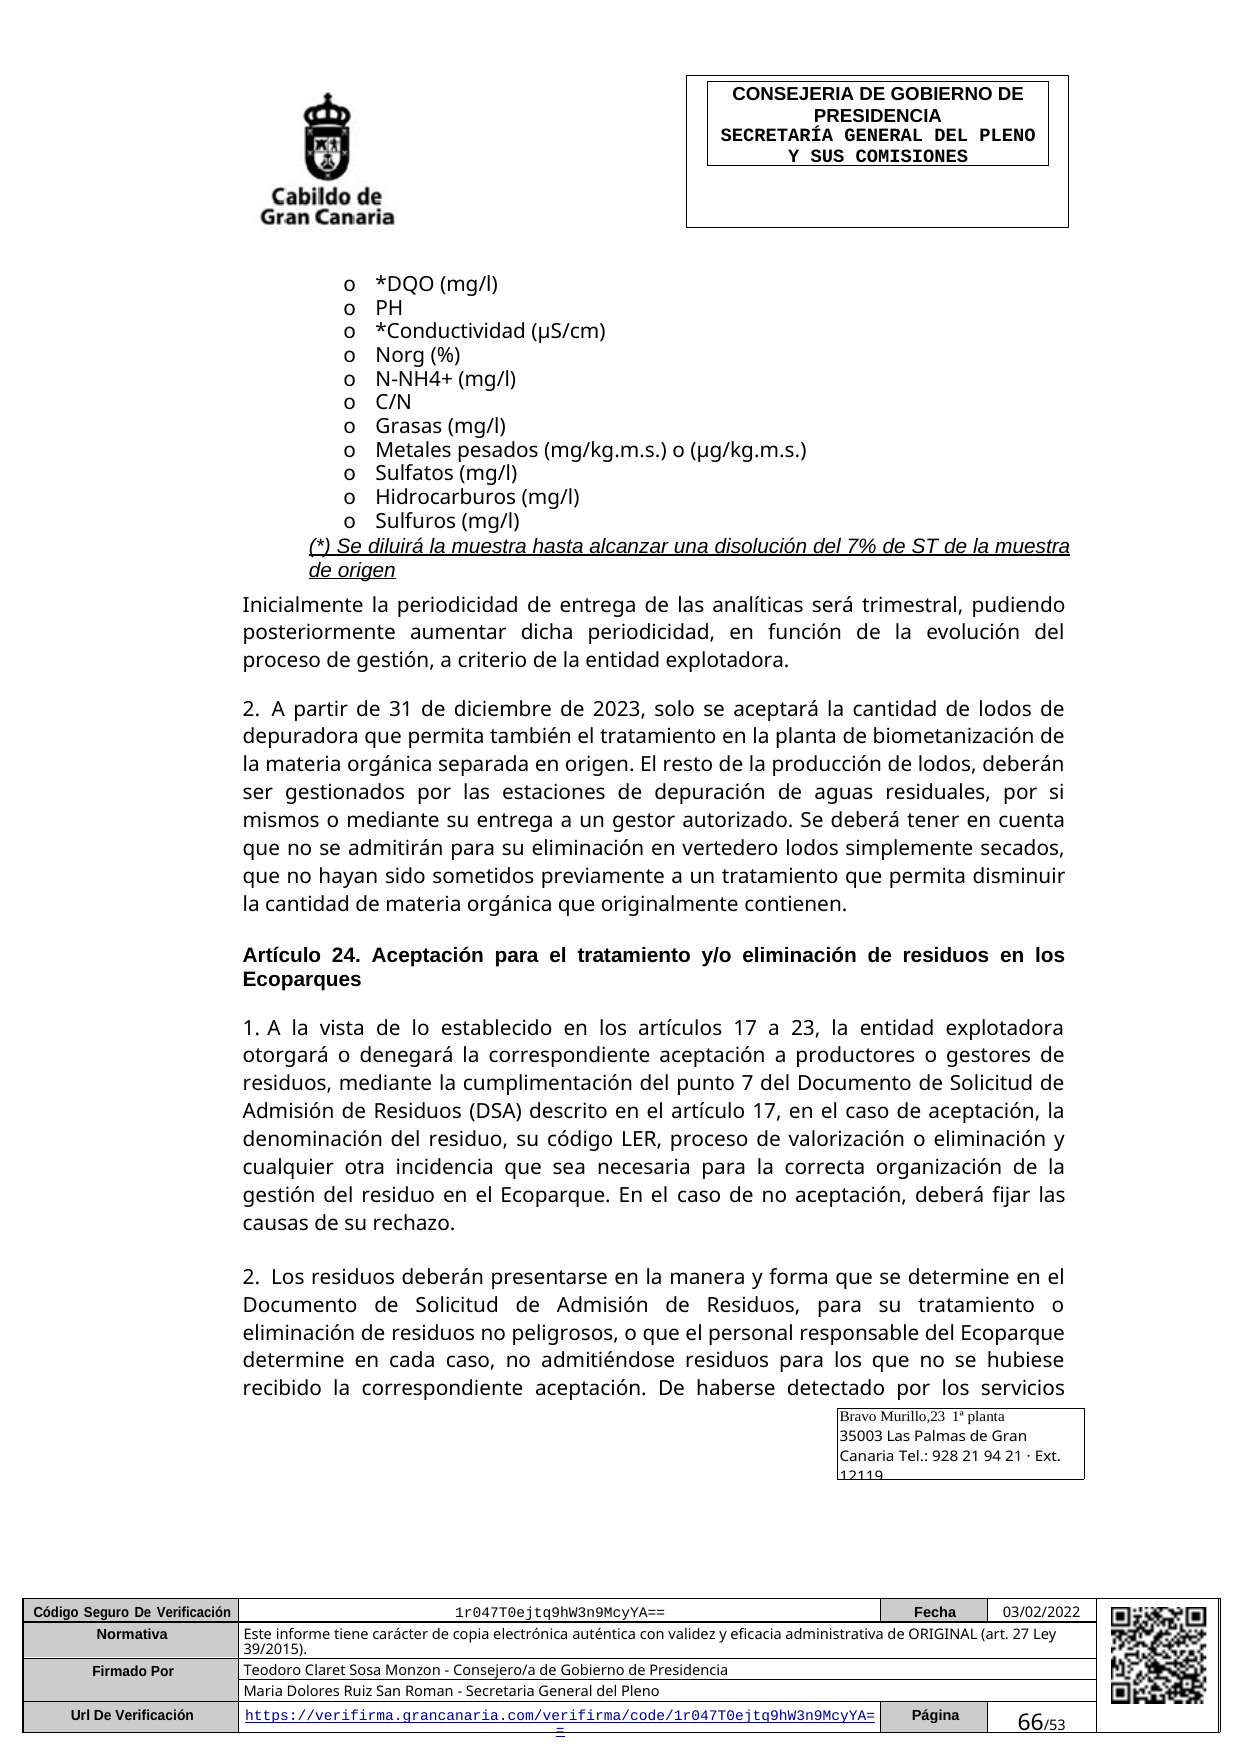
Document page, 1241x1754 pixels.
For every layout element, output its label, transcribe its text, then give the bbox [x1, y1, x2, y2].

list Sulfuros (mg/l) [343, 509, 1232, 533]
text Inicialmente la periodicidad de entrega de las analíticas será trimestral, pudiendo posteriormente aumentar dicha periodicidad, en función de la evolución del proceso de gestión, a criterio de la entidad explotadora. [242, 590, 1066, 674]
list *Conductividad (µS/cm) [343, 320, 1232, 344]
text (*) Se diluirá la muestra hasta alcanzar una disolución del 7% de ST de la muestra de origen [309, 533, 1083, 581]
subtitle Artículo 24. Aceptación para el tratamiento y/o eliminación de residuos en los Ecoparques [242, 943, 1066, 990]
list Hidrocarburos (mg/l) [343, 486, 1232, 509]
list Norg (%) [343, 344, 1232, 367]
picture [1111, 1607, 1207, 1704]
list PH [343, 296, 1232, 320]
list *DQO (mg/l) [343, 272, 1232, 296]
list A la vista de lo establecido en los artículos 17 a 23, la entidad explotadora otorgará o denegará la correspondiente aceptación a productores o gestores de residuos, mediante la cumplimentación del punto 7 del Documento de Solicitud de Admisión de Residuos (DSA) descrito en el artículo 17, en el caso de aceptación, la denominación del residuo, su código LER, proceso de valorización o eliminación y cualquier otra incidencia que sea necesaria para la correcta organización de la gestión del residuo en el Ecoparque. En el caso de no aceptación, deberá fijar las causas de su rechazo. [242, 1013, 1066, 1236]
list C/N [343, 391, 1232, 414]
list Sulfatos (mg/l) [343, 462, 1232, 486]
list A partir de 31 de diciembre de 2023, solo se aceptará la cantidad de lodos de depuradora que permita también el tratamiento en la planta de biometanización de la materia orgánica separada en origen. El resto de la producción de lodos, deberán ser gestionados por las estaciones de depuración de aguas residuales, por si mismos o mediante su entrega a un gestor autorizado. Se deberá tener en cuenta que no se admitirán para su eliminación en vertedero lodos simplemente secados, que no hayan sido sometidos previamente a un tratamiento que permita disminuir la cantidad de materia orgánica que originalmente contienen. [242, 694, 1066, 917]
list Grasas (mg/l) [343, 414, 1232, 438]
list N-NH4+ (mg/l) [343, 367, 1232, 391]
list Metales pesados (mg/kg.m.s.) o (µg/kg.m.s.) [343, 438, 1232, 462]
list Los residuos deberán presentarse en la manera y forma que se determine en el Documento de Solicitud de Admisión de Residuos, para su tratamiento o eliminación de residuos no peligrosos, o que el personal responsable del Ecoparque determine en cada caso, no admitiéndose residuos para los que no se hubiese recibido la correspondiente aceptación. De haberse detectado por los servicios [242, 1262, 1066, 1402]
picture [242, 90, 412, 233]
